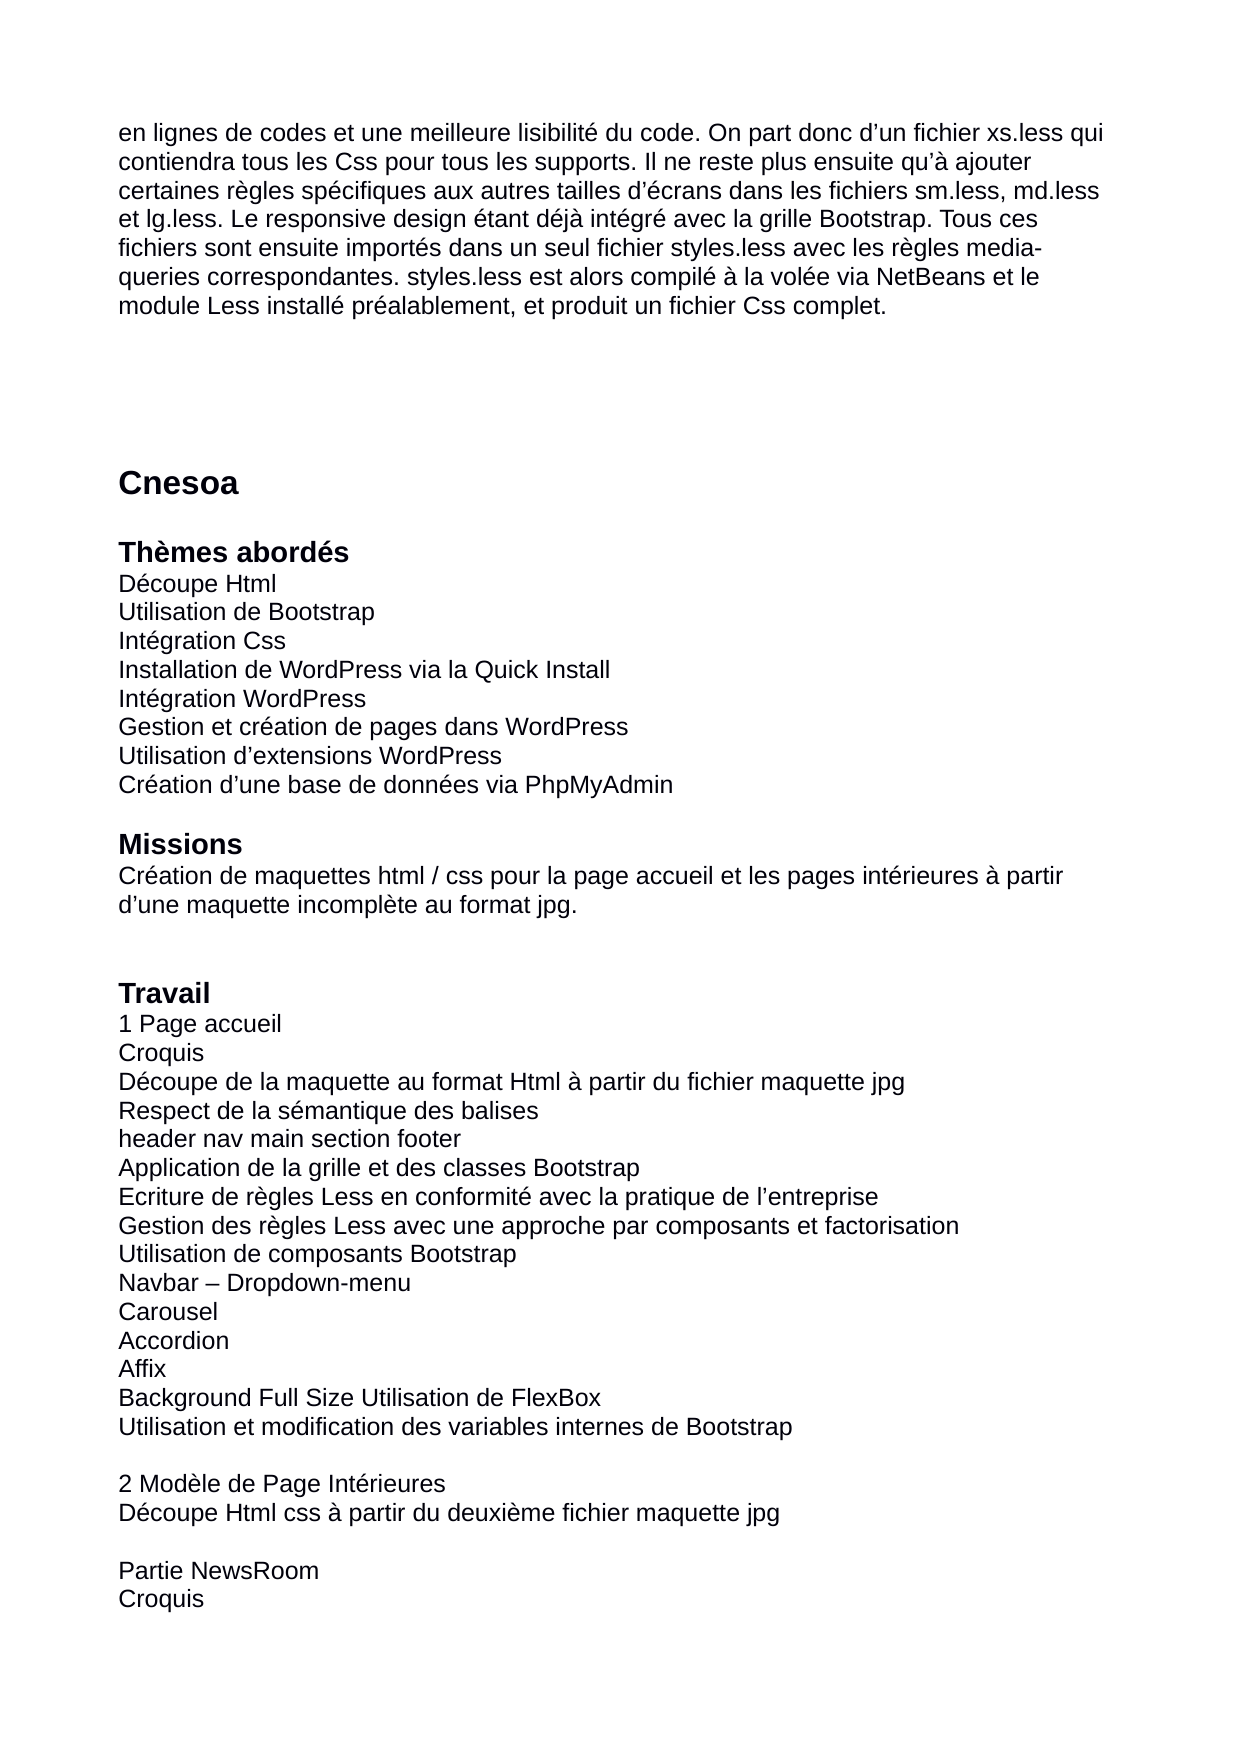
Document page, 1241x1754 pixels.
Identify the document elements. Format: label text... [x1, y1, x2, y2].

text Missions [118, 827, 1122, 861]
text Découpe Html [118, 569, 1122, 597]
text Travail [118, 976, 1122, 1009]
text Découpe Html css à partir du deuxième fichier maquette jpg [118, 1498, 1122, 1527]
text Utilisation de composants Bootstrap [118, 1239, 1122, 1268]
text Thèmes abordés [118, 535, 1122, 569]
text Background Full Size Utilisation de FlexBox [118, 1383, 1122, 1412]
text Application de la grille et des classes Bootstrap [118, 1153, 1122, 1182]
text Cnesoa [118, 463, 1122, 502]
text Croquis [118, 1038, 1122, 1067]
text Découpe de la maquette au format Html à partir du fichier maquette jpg [118, 1067, 1122, 1096]
text Installation de WordPress via la Quick Install Intégration WordPress [118, 655, 1122, 712]
text 2 Modèle de Page Intérieures [118, 1469, 1122, 1498]
text header nav main section footer [118, 1124, 1122, 1153]
text Utilisation et modification des variables internes de Bootstrap [118, 1412, 1122, 1441]
text Respect de la sémantique des balises [118, 1096, 1122, 1124]
text Utilisation d’extensions WordPress [118, 741, 1122, 770]
text 1 Page accueil [118, 1009, 1122, 1038]
text Gestion et création de pages dans WordPress [118, 712, 1122, 741]
text Carousel [118, 1297, 1122, 1326]
text en lignes de codes et une meilleure lisibilité du code. On part donc d’un fichier xs.less qui contiendra tous les Css pour tous les supports. Il ne reste plus ensuite qu’à ajouter certaines règles spécifiques aux autres tailles d’écrans dans les fichiers sm.less, md.less et lg.less. Le responsive design étant déjà intégré avec la grille Bootstrap. Tous ces fichiers sont ensuite importés dans un seul fichier styles.less avec les règles media-queries correspondantes. styles.less est alors compilé à la volée via NetBeans et le module Less installé préalablement, et produit un fichier Css complet. [118, 118, 1122, 319]
text Création d’une base de données via PhpMyAdmin [118, 770, 1122, 799]
text Partie NewsRoom [118, 1556, 1122, 1584]
text Accordion [118, 1326, 1122, 1354]
text Création de maquettes html / css pour la page accueil et les pages intérieures à partir d’une maquette incomplète au format jpg. [118, 861, 1122, 918]
text Ecriture de règles Less en conformité avec la pratique de l’entreprise [118, 1182, 1122, 1211]
text Gestion des règles Less avec une approche par composants et factorisation [118, 1211, 1122, 1239]
text Affix [118, 1354, 1122, 1383]
text Navbar – Dropdown-menu [118, 1268, 1122, 1297]
text Intégration Css [118, 626, 1122, 655]
text Croquis [118, 1584, 1122, 1613]
text Utilisation de Bootstrap [118, 597, 1122, 626]
